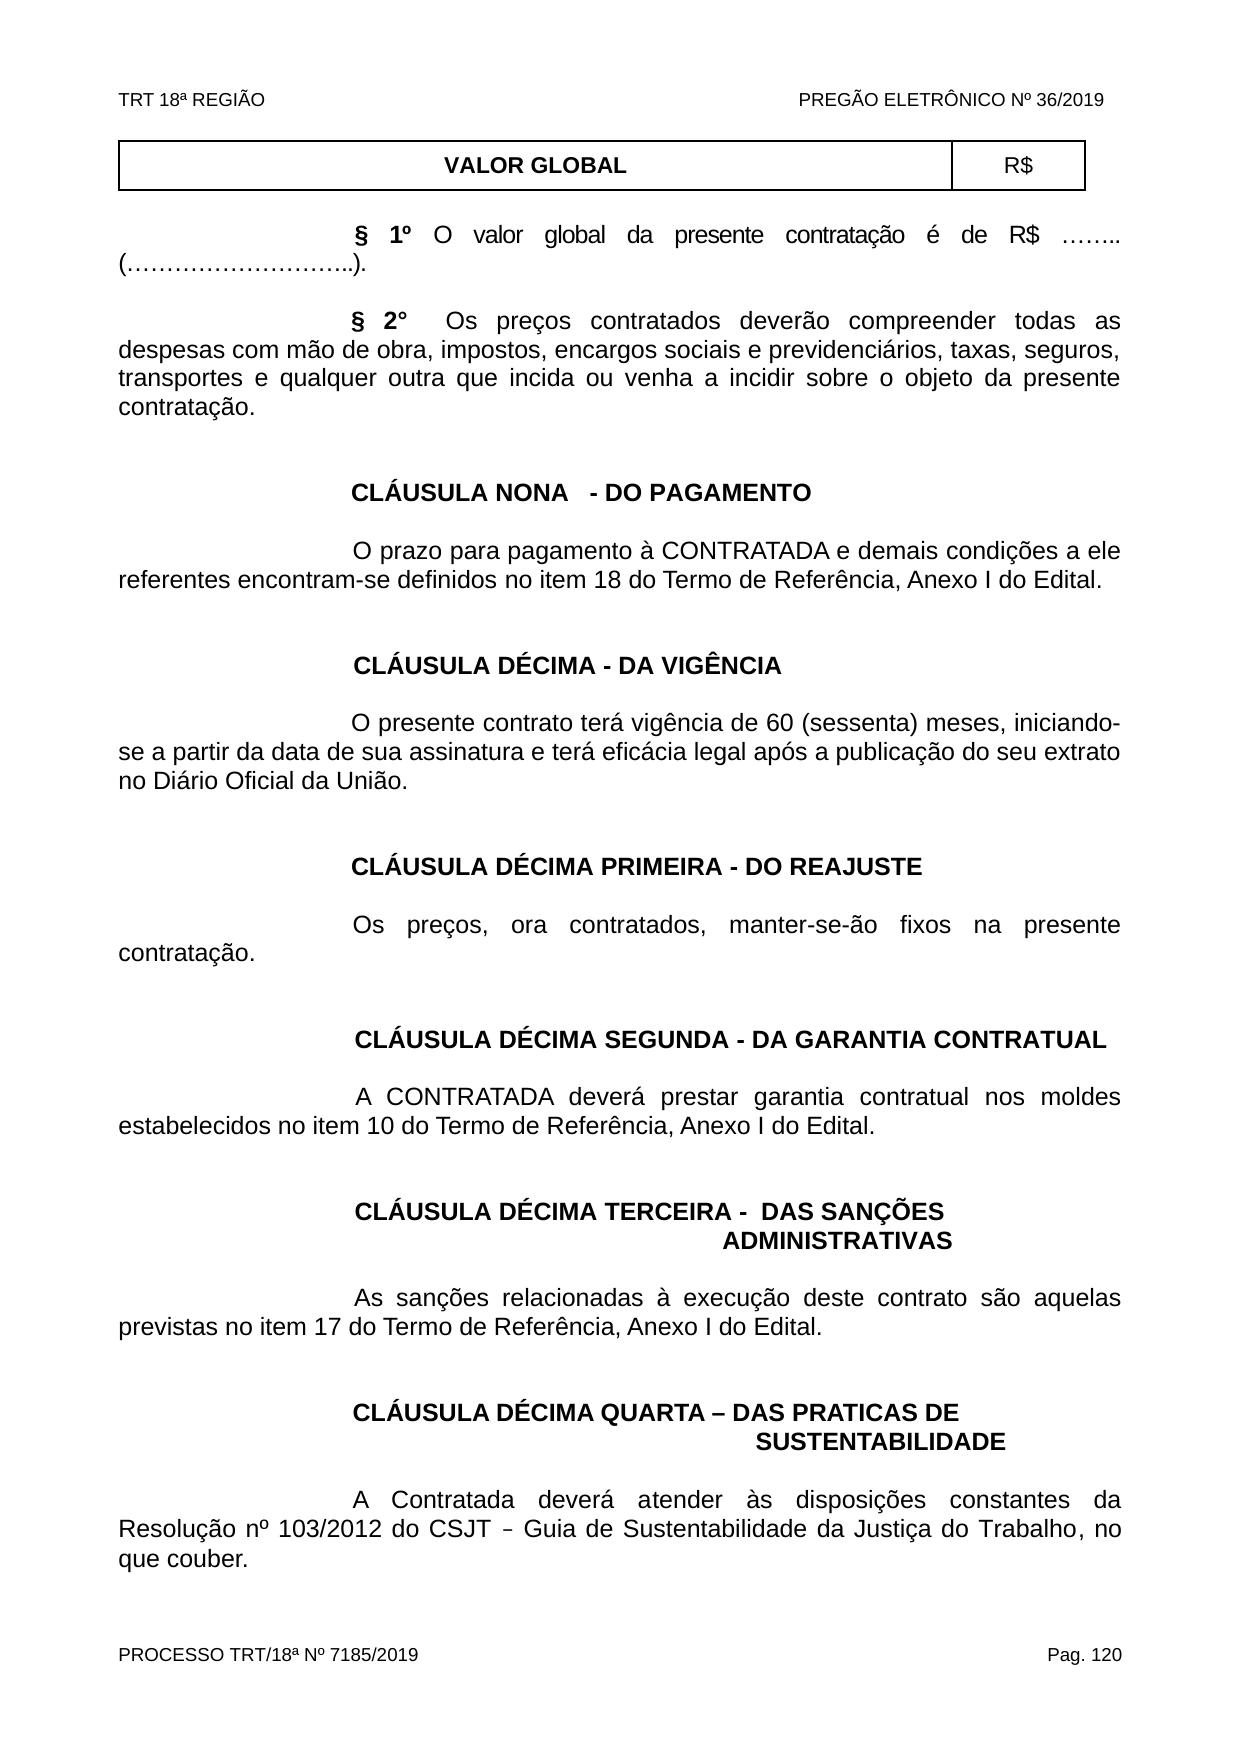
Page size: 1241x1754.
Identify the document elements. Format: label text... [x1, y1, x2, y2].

text CLÁUSULA DÉCIMA - DA VIGÊNCIA [117, 651, 1122, 680]
text As sanções relacionadas à execução deste contrato são aquelas previstas no item 17 do Termo de Referência, Anexo I do Edital. [118, 1283, 1122, 1341]
text § 2° Os preços contratados deverão compreender todas as despesas com mão de obra, impostos, encargos sociais e previdenciários, taxas, seguros, transportes e qualquer outra que incida ou venha a incidir sobre o objeto da presente contratação. [118, 306, 1122, 421]
text CLÁUSULA DÉCIMA TERCEIRA - DAS SANÇÕES ADMINISTRATIVAS [118, 1197, 1122, 1255]
text A Contratada deverá atender às disposições constantes da Resolução nº 103/2012 do CSJT – Guia de Sustentabilidade da Justiça do Trabalho, no que couber. [118, 1485, 1122, 1573]
text CLÁUSULA DÉCIMA QUARTA – DAS PRATICAS DE [118, 1398, 1122, 1427]
text CLÁUSULA DÉCIMA SEGUNDA - DA GARANTIA CONTRATUAL [354, 1025, 1122, 1053]
text O presente contrato terá vigência de 60 (sessenta) meses, iniciando-se a partir da data de sua assinatura e terá eficácia legal após a publicação do seu extrato no Diário Oficial da União. [118, 708, 1122, 795]
text Os preços, ora contratados, manter-se-ão fixos na presente contratação. [118, 910, 1122, 967]
text O prazo para pagamento à CONTRATADA e demais condições a ele referentes encontram-se definidos no item 18 do Termo de Referência, Anexo I do Edital. [118, 536, 1122, 593]
table_cell VALOR GLOBAL [120, 142, 951, 189]
text § 1º O valor global da presente contratação é de R$ …….. (………………………..). [118, 220, 1122, 277]
text A CONTRATADA deverá prestar garantia contratual nos moldes estabelecidos no item 10 do Termo de Referência, Anexo I do Edital. [118, 1082, 1122, 1140]
table_cell R$ [953, 142, 1084, 189]
text SUSTENTABILIDADE [118, 1427, 1122, 1456]
text CLÁUSULA NONA - DO PAGAMENTO [118, 478, 1122, 507]
text CLÁUSULA DÉCIMA PRIMEIRA - DO REAJUSTE [118, 852, 1122, 881]
